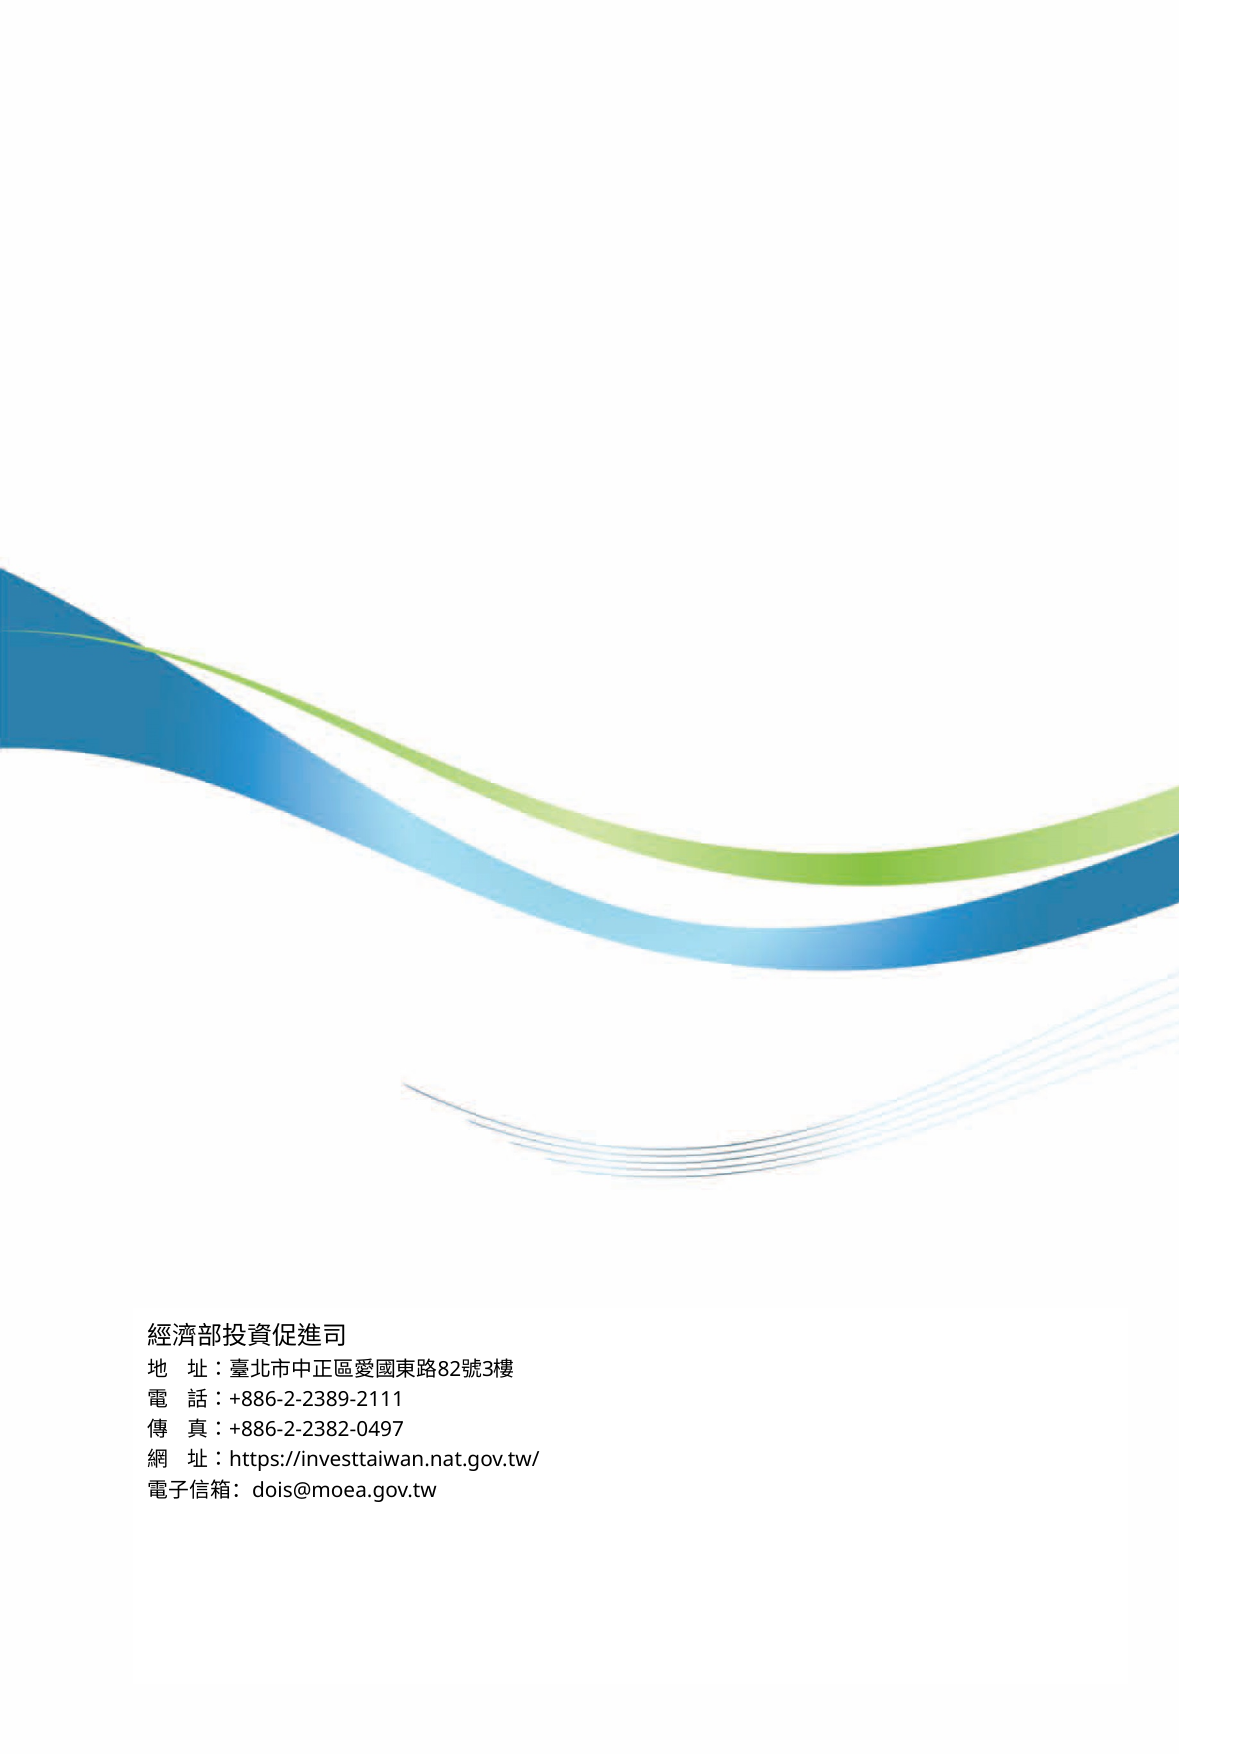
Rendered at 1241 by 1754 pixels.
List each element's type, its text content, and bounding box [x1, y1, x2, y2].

text 電 話：+886-2-2389-2111 [148, 1382, 1113, 1412]
text 網 址：https://investtaiwan.nat.gov.tw/ [148, 1443, 1113, 1473]
text 經濟部投資促進司 [148, 1316, 1113, 1352]
text 地 址：臺北市中正區愛國東路82號3樓 [148, 1352, 1113, 1382]
text 電子信箱：dois@moea.gov.tw [148, 1473, 1113, 1503]
picture [0, 0, 1179, 1754]
text 傳 真：+886-2-2382-0497 [148, 1412, 1113, 1443]
